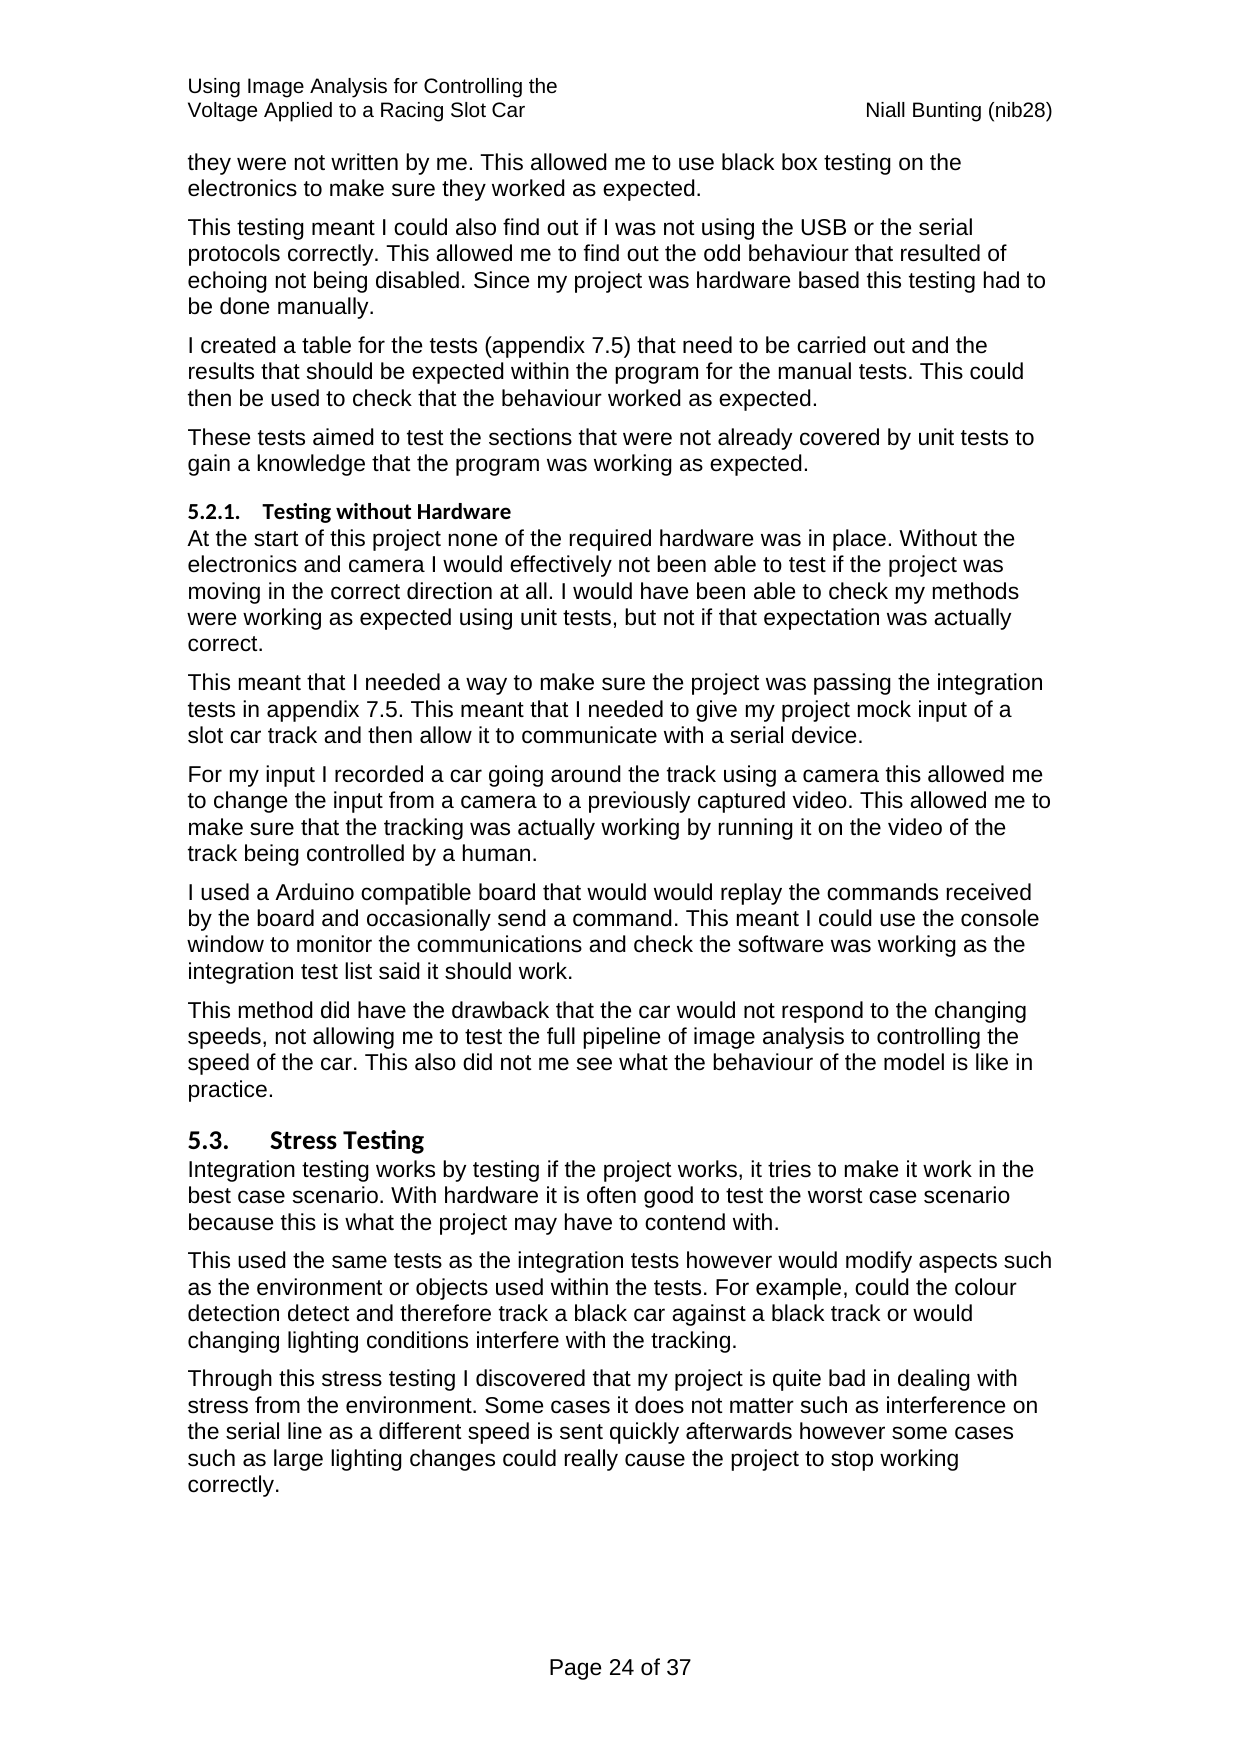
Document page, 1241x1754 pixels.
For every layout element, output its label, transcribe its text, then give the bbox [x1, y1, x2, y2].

text Through this stress testing I discovered that my project is quite bad in dealing with stress from the environment. Some cases it does not matter such as interference on the serial line as a different speed is sent quickly afterwards however some cases such as large lighting changes could really cause the project to stop working correctly. [187, 1365, 1053, 1497]
text This method did have the drawback that the car would not respond to the changing speeds, not allowing me to test the full pipeline of image analysis to controlling the speed of the car. This also did not me see what the behaviour of the model is like in practice. [187, 997, 1053, 1102]
text This meant that I needed a way to make sure the project was passing the integration tests in appendix 7.5. This meant that I needed to give my project mock input of a slot car track and then allow it to communicate with a serial device. [187, 669, 1053, 748]
text This testing meant I could also find out if I was not using the USB or the serial protocols correctly. This allowed me to find out the odd behaviour that resulted of echoing not being disabled. Since my project was hardware based this testing had to be done manually. [187, 214, 1053, 319]
text they were not written by me. This allowed me to use black box testing on the electronics to make sure they worked as expected. [187, 149, 1053, 201]
text I used a Arduino compatible board that would would replay the commands received by the board and occasionally send a command. This meant I could use the console window to monitor the communications and check the software was working as the integration test list said it should work. [187, 879, 1053, 984]
text These tests aimed to test the sections that were not already covered by unit tests to gain a knowledge that the program was working as expected. [187, 423, 1053, 476]
subtitle Stress Testing [187, 1123, 1053, 1156]
text I created a table for the tests (appendix 7.5) that need to be carried out and the results that should be expected within the program for the manual tests. This could then be used to check that the behaviour worked as expected. [187, 332, 1053, 411]
text Integration testing works by testing if the project works, it tries to make it work in the best case scenario. With hardware it is often good to test the worst case scenario because this is what the project may have to contend with. [187, 1156, 1053, 1235]
subtitle Testing without Hardware [187, 497, 1053, 525]
text For my input I recorded a car going around the track using a camera this allowed me to change the input from a camera to a previously captured video. This allowed me to make sure that the tracking was actually working by running it on the video of the track being controlled by a human. [187, 761, 1053, 866]
text This used the same tests as the integration tests however would modify aspects such as the environment or objects used within the tests. For example, could the colour detection detect and therefore track a black car against a black track or would changing lighting conditions interfere with the tracking. [187, 1247, 1053, 1353]
text At the start of this project none of the required hardware was in place. Without the electronics and camera I would effectively not been able to test if the project was moving in the correct direction at all. I would have been able to check my methods were working as expected using unit tests, but not if that expectation was actually correct. [187, 525, 1053, 657]
